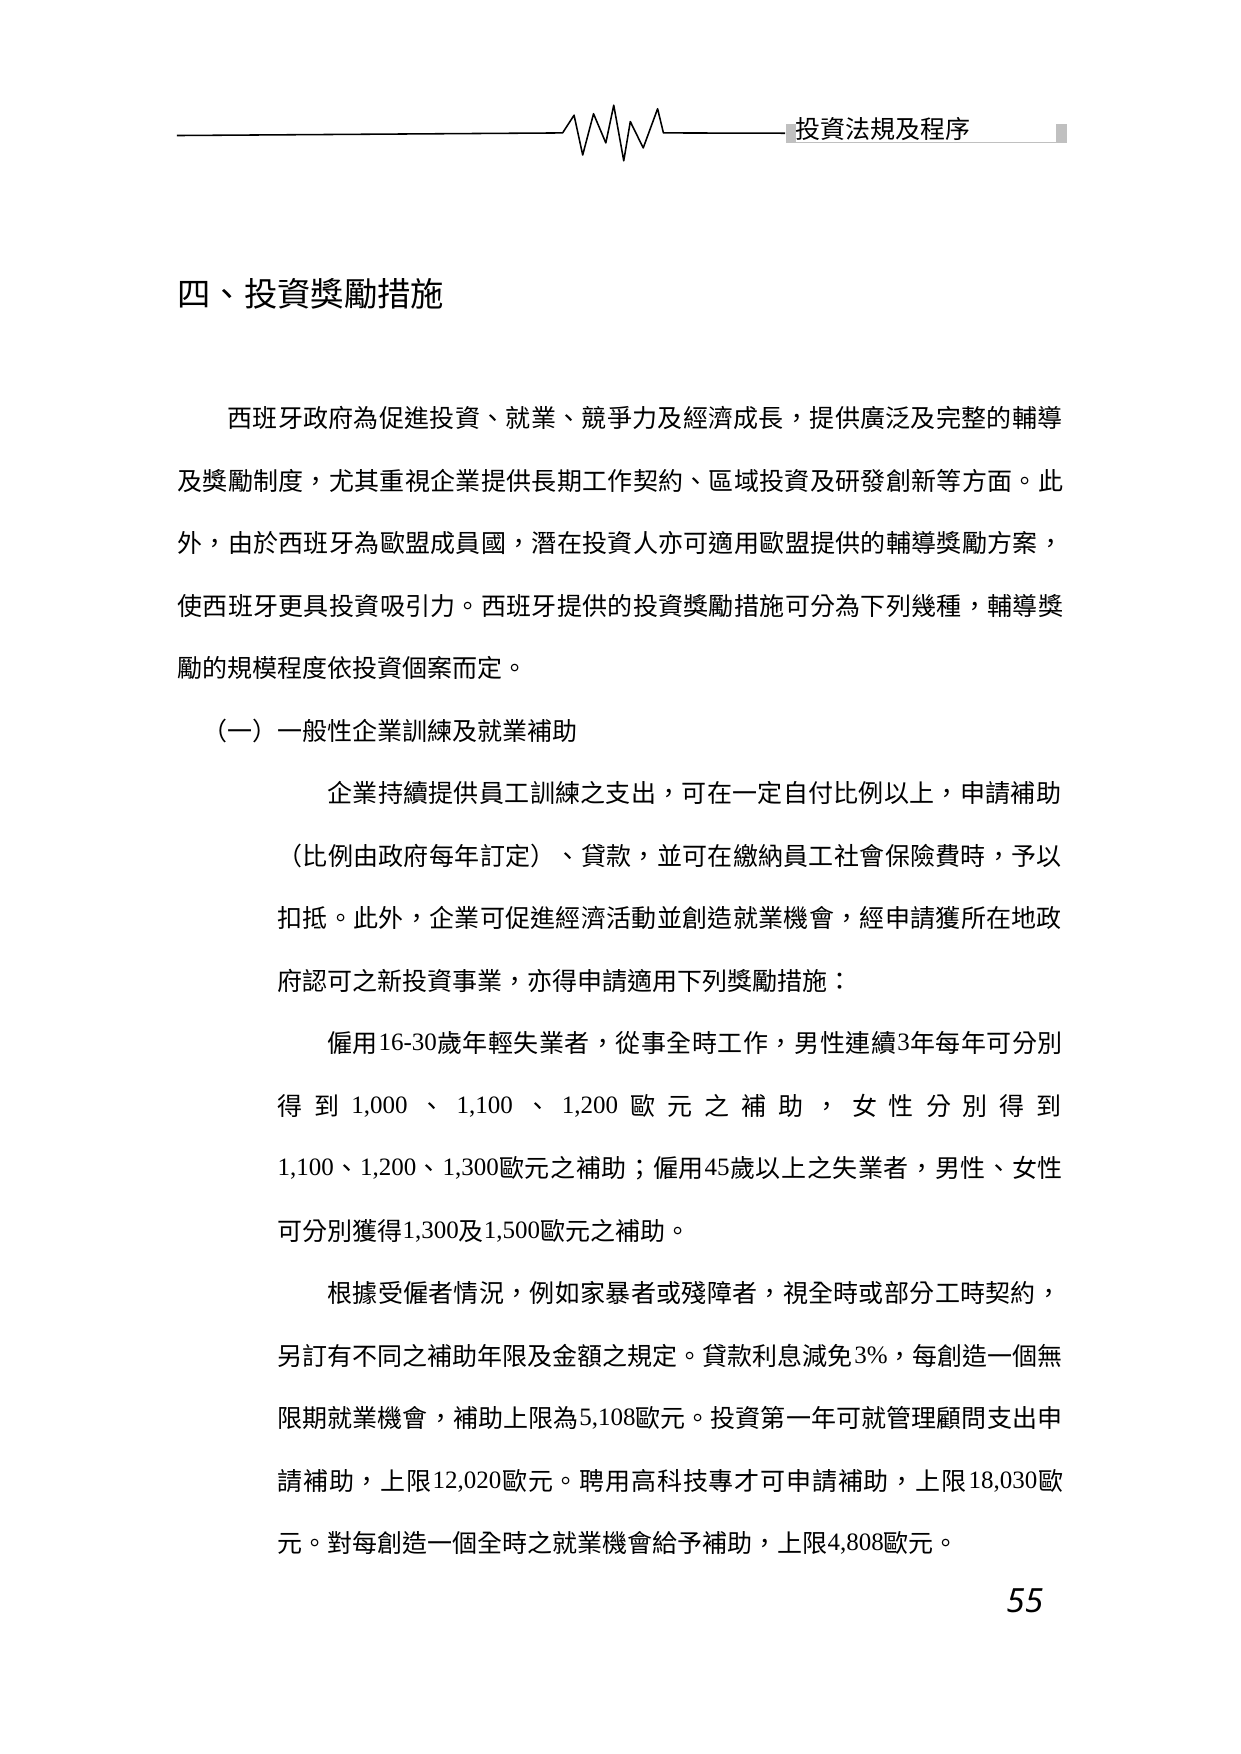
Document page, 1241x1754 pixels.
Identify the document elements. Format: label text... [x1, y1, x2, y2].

text 根據受僱者情況，例如家暴者或殘障者，視全時或部分工時契約，另訂有不同之補助年限及金額之規定。貸款利息減免3%，每創造一個無限期就業機會，補助上限為5,108歐元。投資第一年可就管理顧問支出申請補助，上限12,020歐元。聘用高科技專才可申請補助，上限18,030歐元。對每創造一個全時之就業機會給予補助，上限4,808歐元。 [277, 1250, 1063, 1563]
text 企業持續提供員工訓練之支出，可在一定自付比例以上，申請補助（比例由政府每年訂定）、貸款，並可在繳納員工社會保險費時，予以扣抵。此外，企業可促進經濟活動並創造就業機會，經申請獲所在地政府認可之新投資事業，亦得申請適用下列獎勵措施： [277, 750, 1063, 1000]
text 四、投資獎勵措施 [177, 250, 1063, 313]
text （一）一般性企業訓練及就業補助 [202, 688, 1063, 750]
text 西班牙政府為促進投資、就業、競爭力及經濟成長，提供廣泛及完整的輔導及獎勵制度，尤其重視企業提供長期工作契約、區域投資及研發創新等方面。此外，由於西班牙為歐盟成員國，潛在投資人亦可適用歐盟提供的輔導獎勵方案，使西班牙更具投資吸引力。西班牙提供的投資獎勵措施可分為下列幾種，輔導獎勵的規模程度依投資個案而定。 [177, 375, 1063, 688]
text 僱用16-30歲年輕失業者，從事全時工作，男性連續3年每年可分別得到1,000、1,100、1,200歐元之補助，女性分別得到1,100、1,200、1,300歐元之補助；僱用45歲以上之失業者，男性、女性可分別獲得1,300及1,500歐元之補助。 [277, 1000, 1063, 1250]
